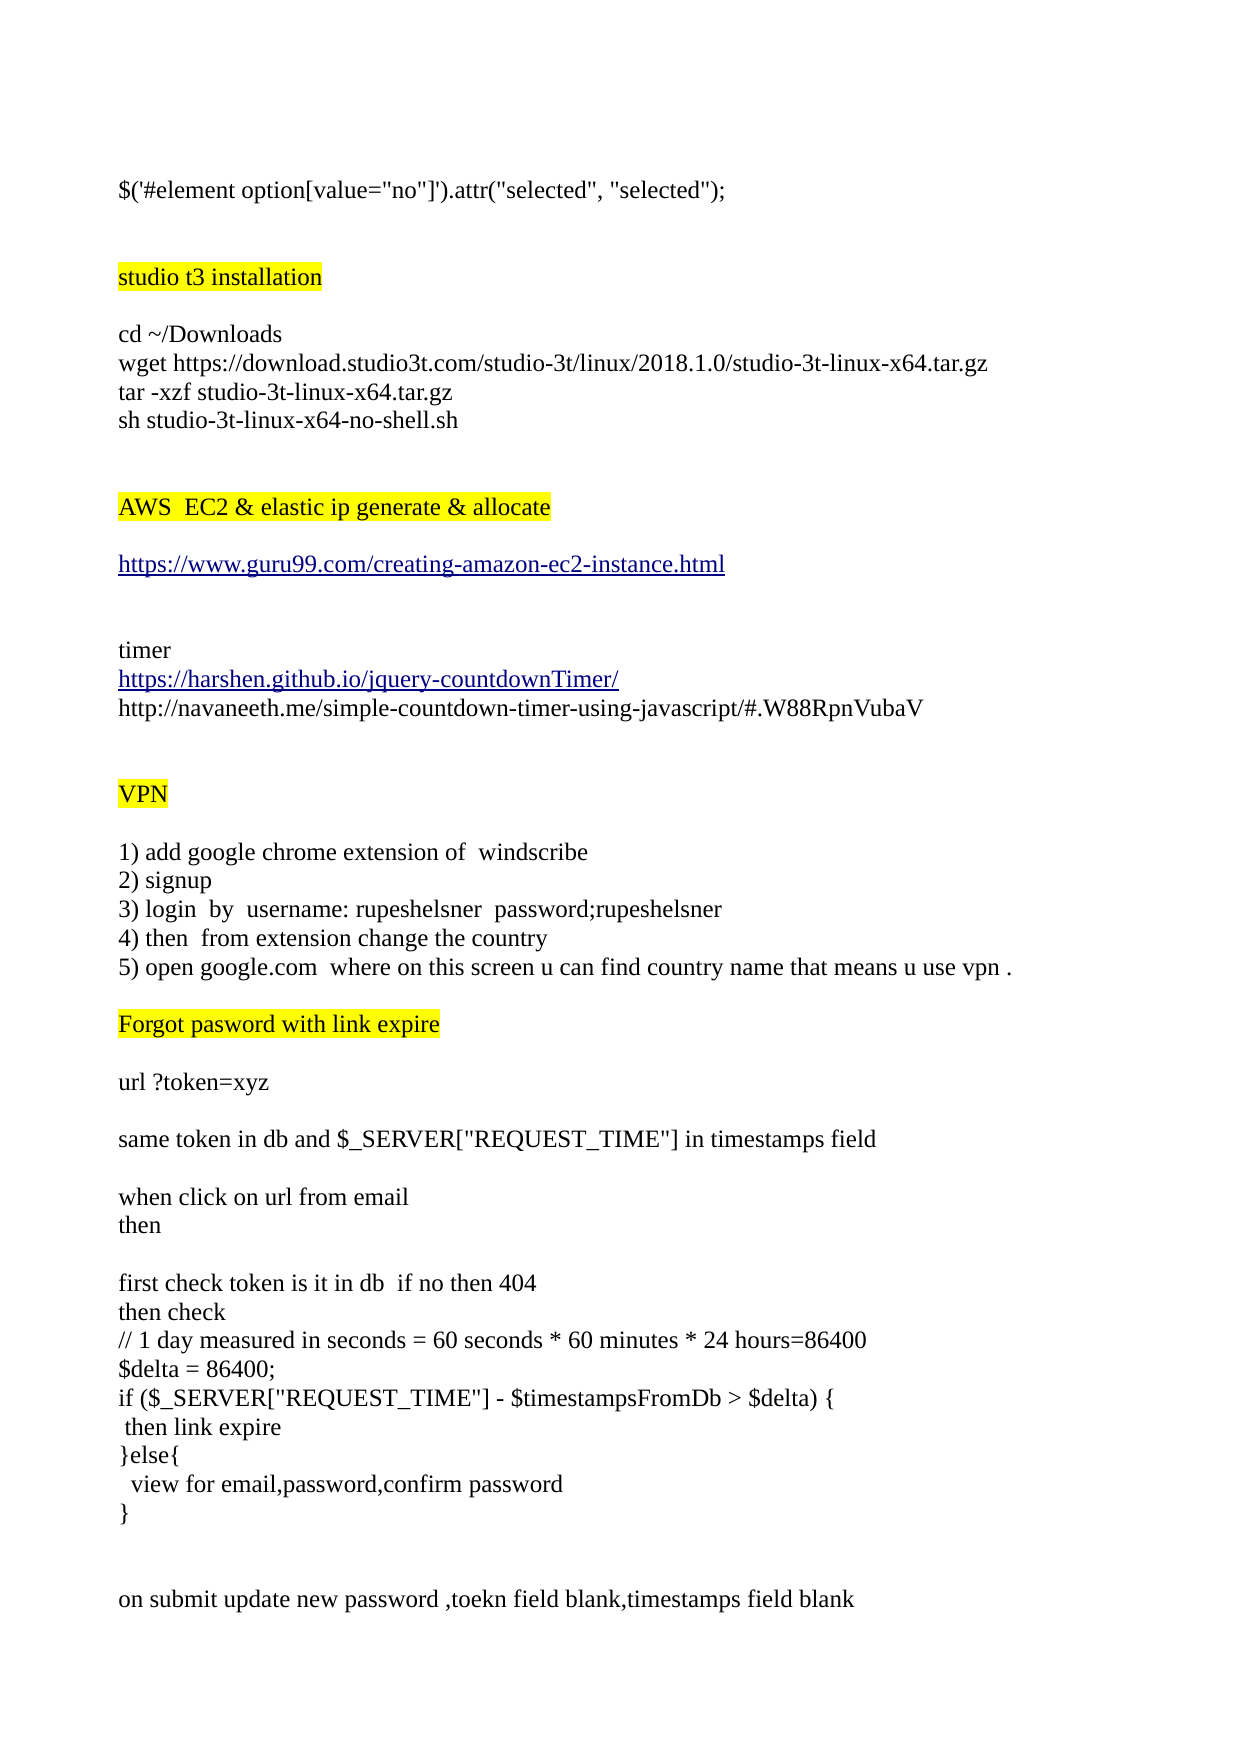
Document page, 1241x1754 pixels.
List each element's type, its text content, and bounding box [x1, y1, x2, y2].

text // 1 day measured in seconds = 60 seconds * 60 minutes * 24 hours=86400 [118, 1326, 1122, 1354]
text AWS EC2 & elastic ip generate & allocate [118, 492, 1122, 521]
text studio t3 installation [118, 262, 1122, 291]
text then link expire [118, 1412, 1122, 1441]
text first check token is it in db if no then 404 [118, 1268, 1122, 1297]
text VPN [118, 779, 1122, 808]
text 1) add google chrome extension of windscribe [118, 837, 1122, 866]
text on submit update new password ,toekn field blank,timestamps field blank [118, 1584, 1122, 1613]
text Forgot pasword with link expire [118, 1009, 1122, 1038]
text timer [118, 636, 1122, 664]
text then [118, 1211, 1122, 1239]
text wget https://download.studio3t.com/studio-3t/linux/2018.1.0/studio-3t-linux-x64.tar.gz [118, 348, 1122, 377]
text https://harshen.github.io/jquery-countdownTimer/ [118, 664, 1122, 693]
text 3) login by username: rupeshelsner password;rupeshelsner [118, 894, 1122, 923]
text }else{ [118, 1441, 1122, 1469]
text $('#element option[value="no"]').attr("selected", "selected"); [118, 176, 1122, 204]
text cd ~/Downloads [118, 319, 1122, 348]
text $delta = 86400; [118, 1354, 1122, 1383]
text http://navaneeth.me/simple-countdown-timer-using-javascript/#.W88RpnVubaV [118, 693, 1122, 722]
text then check [118, 1297, 1122, 1326]
text view for email,password,confirm password [118, 1469, 1122, 1498]
text 4) then from extension change the country [118, 923, 1122, 952]
text url ?token=xyz [118, 1067, 1122, 1096]
text } [118, 1498, 1122, 1527]
text if ($_SERVER["REQUEST_TIME"] - $timestampsFromDb > $delta) { [118, 1383, 1122, 1412]
text 2) signup [118, 866, 1122, 894]
text https://www.guru99.com/creating-amazon-ec2-instance.html [118, 549, 1122, 578]
text sh studio-3t-linux-x64-no-shell.sh [118, 406, 1122, 434]
text 5) open google.com where on this screen u can find country name that means u use vpn . [118, 952, 1122, 981]
text tar -xzf studio-3t-linux-x64.tar.gz [118, 377, 1122, 406]
text same token in db and $_SERVER["REQUEST_TIME"] in timestamps field [118, 1124, 1122, 1153]
text when click on url from email [118, 1182, 1122, 1211]
